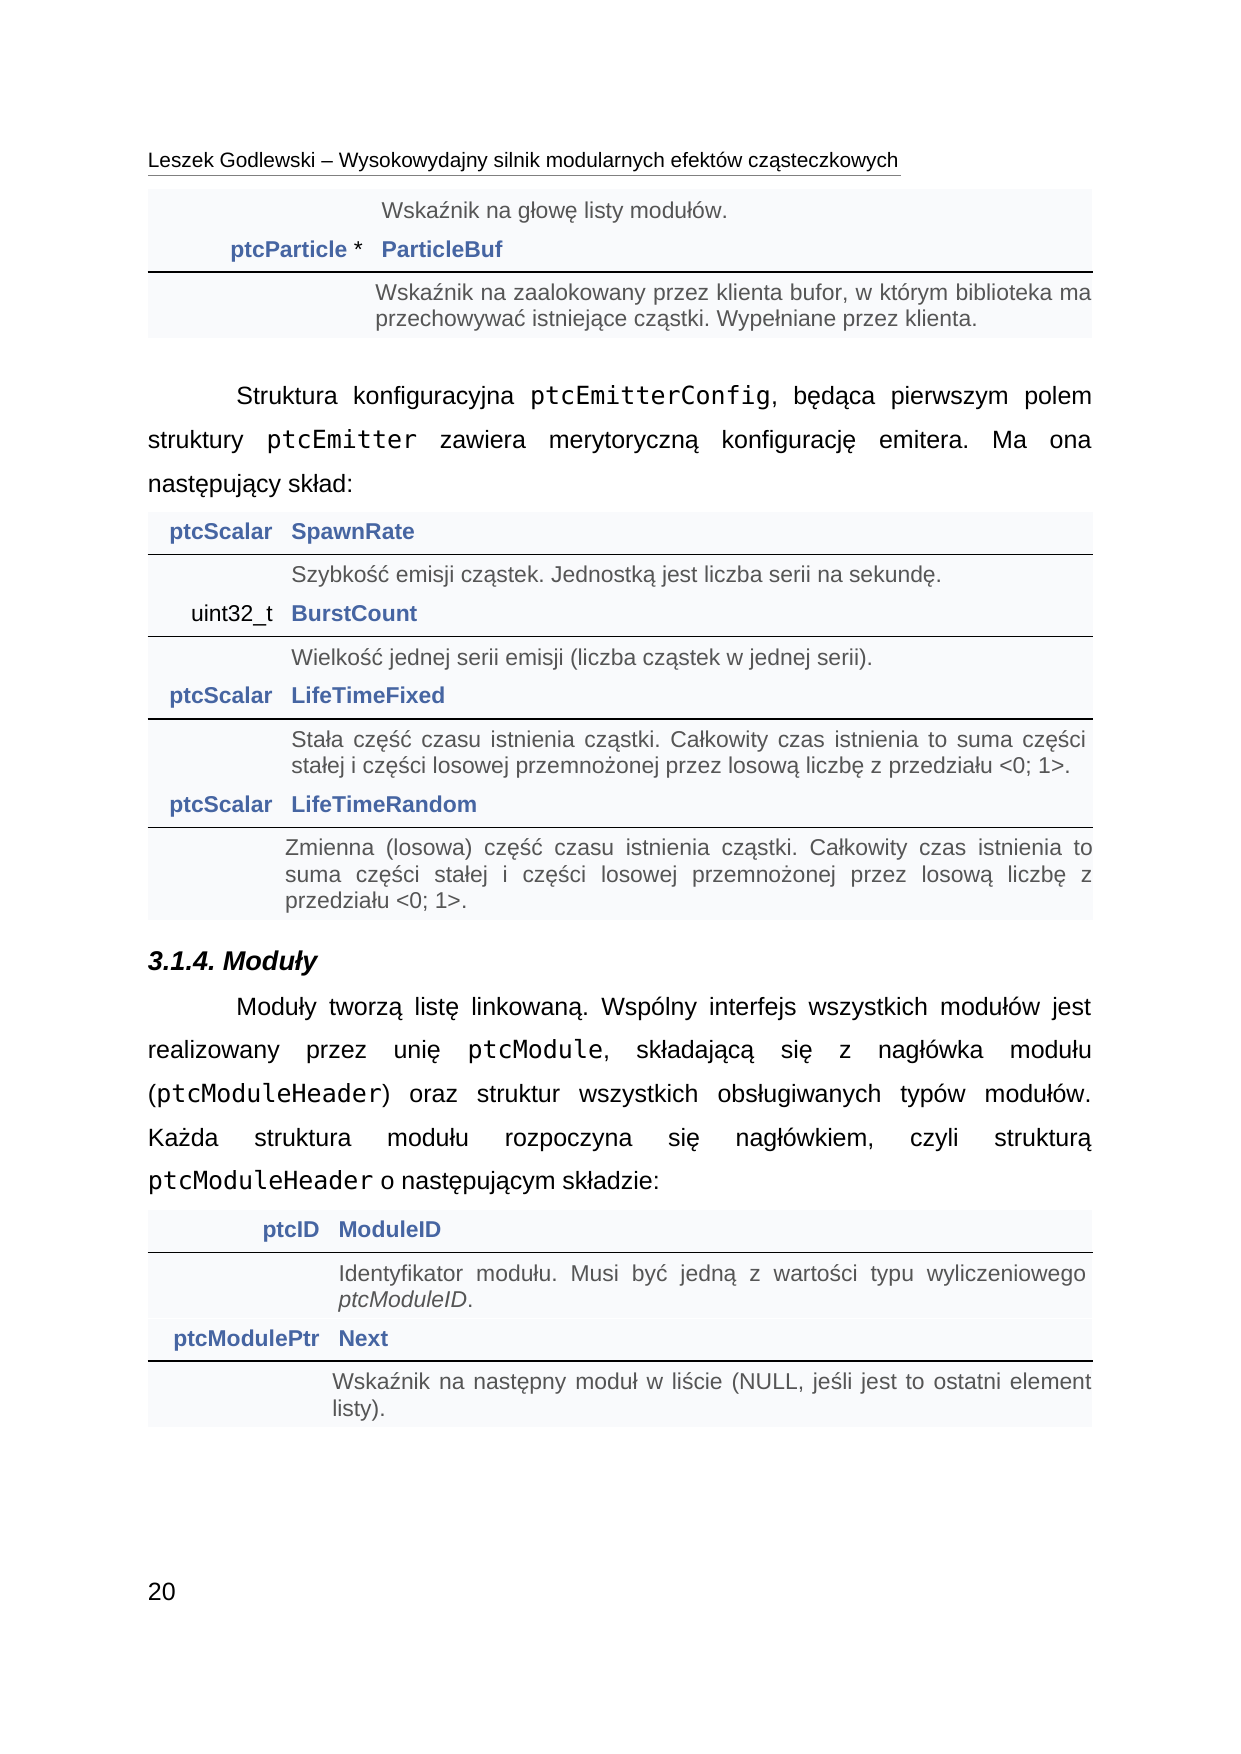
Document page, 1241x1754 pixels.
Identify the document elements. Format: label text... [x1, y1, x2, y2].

table_cell Wskaźnik na zaalokowany przez klienta bufor, w którym biblioteka ma przechowywać istniejące cząstki. Wypełniane przez klienta. [375, 273, 1092, 338]
table_cell [148, 828, 285, 920]
table_cell Stała część czasu istnienia cząstki. Całkowity czas istnienia to suma części stałej i części losowej przemnożonej przez losową liczbę z przedziału <0; 1>. [285, 720, 1093, 785]
text Moduły tworzą listę linkowaną. Wspólny interfejs wszystkich modułów jest realizowany przez unię ptcModule, składającą się z nagłówka modułu (ptcModuleHeader) oraz struktur wszystkich obsługiwanych typów modułów. Każda struktura modułu rozpoczyna się nagłówkiem, czyli strukturą ptcModuleHeader o następującym składzie: [148, 992, 1092, 1195]
table_cell [148, 555, 285, 594]
table_cell [148, 637, 285, 676]
table_cell ptcModulePtr [148, 1319, 332, 1360]
table_cell [148, 1253, 332, 1318]
table_header ptcScalar [148, 512, 285, 554]
table_cell Wskaźnik na głowę listy modułów. [375, 189, 1092, 229]
table_cell ParticleBuf [375, 229, 1092, 271]
table_cell BurstCount [285, 594, 1093, 636]
table_header SpawnRate [285, 512, 1093, 554]
table_cell ptcScalar [148, 676, 285, 718]
table_cell Next [332, 1319, 1092, 1360]
table_cell Wielkość jednej serii emisji (liczba cząstek w jednej serii). [285, 637, 1093, 676]
table_header ModuleID [332, 1210, 1092, 1252]
table_header ptcID [148, 1210, 332, 1252]
text Struktura konfiguracyjna ptcEmitterConfig, będąca pierwszym polem struktury ptcEmitter zawiera merytoryczną konfigurację emitera. Ma ona następujący skład: [148, 381, 1092, 497]
table_cell [148, 720, 285, 785]
table_cell [148, 273, 375, 338]
table_cell ptcParticle * [148, 229, 375, 271]
table_cell [148, 1362, 332, 1427]
table_cell LifeTimeFixed [285, 676, 1093, 718]
subtitle Moduły [148, 945, 1092, 976]
table_cell Identyfikator modułu. Musi być jedną z wartości typu wyliczeniowego ptcModuleID. [332, 1253, 1092, 1318]
table_cell Wskaźnik na następny moduł w liście (NULL, jeśli jest to ostatni element listy). [332, 1362, 1092, 1427]
table_cell ptcScalar [148, 785, 285, 827]
table_cell Zmienna (losowa) część czasu istnienia cząstki. Całkowity czas istnienia to suma części stałej i części losowej przemnożonej przez losową liczbę z przedziału <0; 1>. [285, 828, 1093, 920]
table_cell [148, 189, 375, 229]
table_cell LifeTimeRandom [285, 785, 1093, 827]
table_cell Szybkość emisji cząstek. Jednostką jest liczba serii na sekundę. [285, 555, 1093, 594]
table_cell uint32_t [148, 594, 285, 636]
